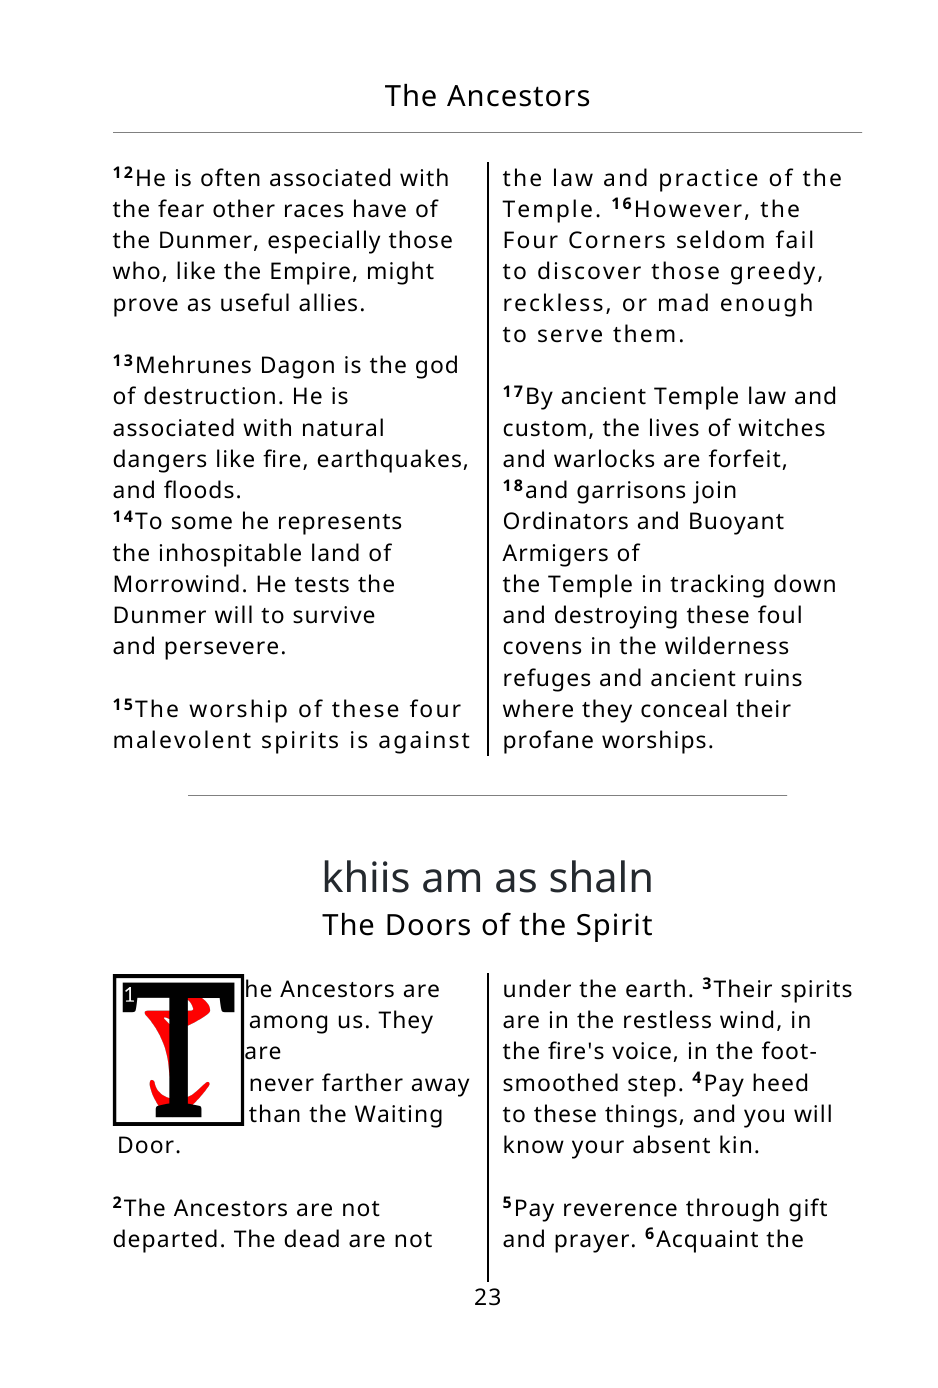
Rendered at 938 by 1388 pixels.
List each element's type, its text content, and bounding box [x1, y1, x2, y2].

text 2The Ancestors are not departed. The dead are not [112, 1191, 472, 1254]
text the law and practice of the Temple. 16However, the Four Corners seldom fail to discover those greedy, reckless, or mad enough to serve them. [502, 162, 862, 349]
text 5Pay reverence through gift and prayer. 6Acquaint the [502, 1191, 862, 1254]
text 13Mehrunes Dagon is the god of destruction. He is associated with natural dangers like fire, earthquakes, and floods. 14To some he represents the inhospitable land of Morrowind. He tests the Dunmer will to survive and persevere. [112, 349, 472, 662]
text 15The worship of these four malevolent spirits is against [112, 693, 472, 755]
text Door. [112, 1129, 472, 1160]
text among us. They are [245, 1004, 472, 1066]
text The Doors of the Spirit [112, 904, 862, 944]
text 17By ancient Temple law and custom, the lives of witches and warlocks are forfeit, 18and garrisons join Ordinators and Buoyant Armigers of [502, 380, 862, 568]
text than the Waiting [112, 1098, 472, 1129]
text never farther away [245, 1066, 472, 1098]
text under the earth. 3Their spirits are in the restless wind, in the fire's voice, in the foot-smoothed step. 4Pay heed to these things, and you will know your absent kin. [502, 973, 862, 1160]
text the Temple in tracking down and destroying these foul covens in the wilderness refuges and ancient ruins where they conceal their profane worships. [502, 568, 862, 755]
text he Ancestors are [112, 973, 472, 1004]
picture [112, 974, 245, 1126]
subtitle khiis am as shaln [112, 848, 862, 904]
text The Ancestors [112, 75, 862, 115]
text 12He is often associated with the fear other races have of the Dunmer, especially those who, like the Empire, might prove as useful allies. [112, 162, 472, 318]
